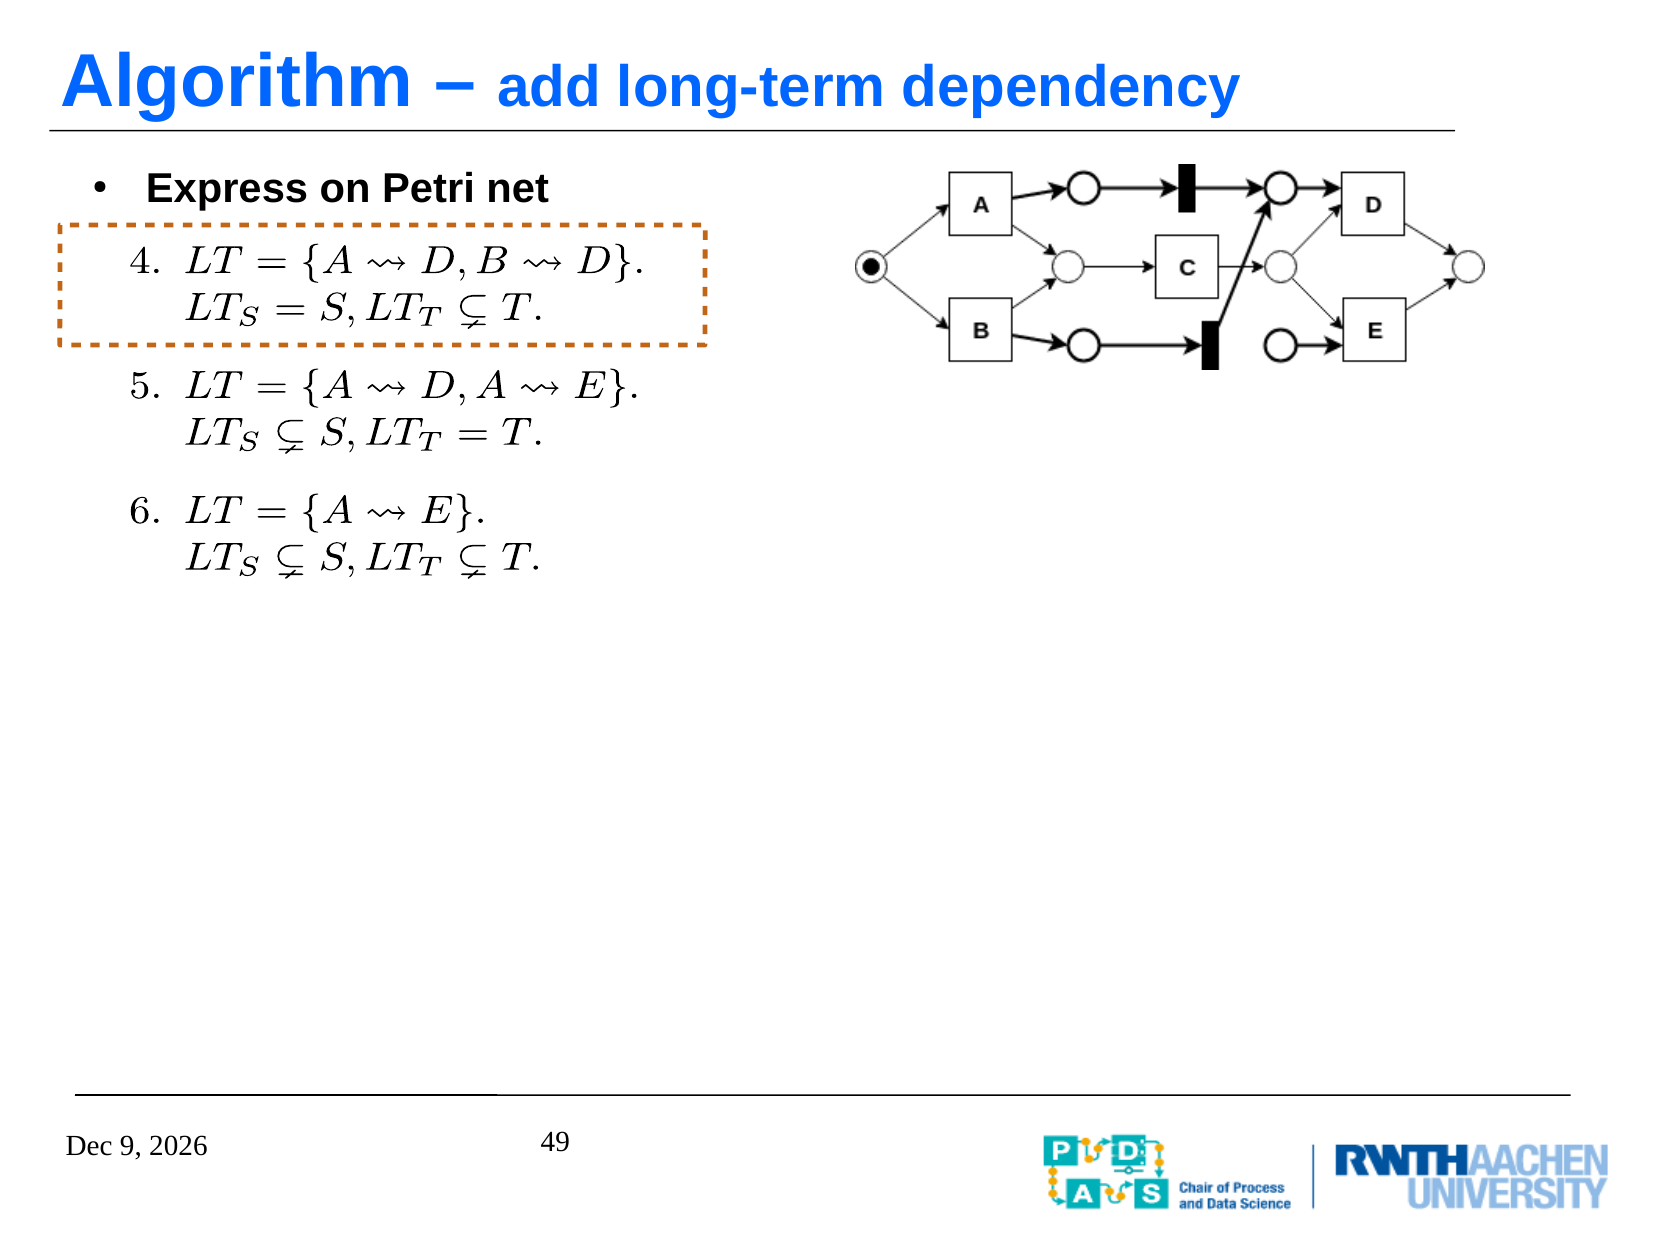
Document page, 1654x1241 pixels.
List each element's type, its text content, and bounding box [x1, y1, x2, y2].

title Algorithm – add long-term dependency [60, 30, 1549, 131]
text_box [129, 243, 646, 579]
picture [1005, 1090, 1647, 1241]
list Express on Petri net [75, 165, 901, 1036]
picture [855, 164, 1485, 370]
